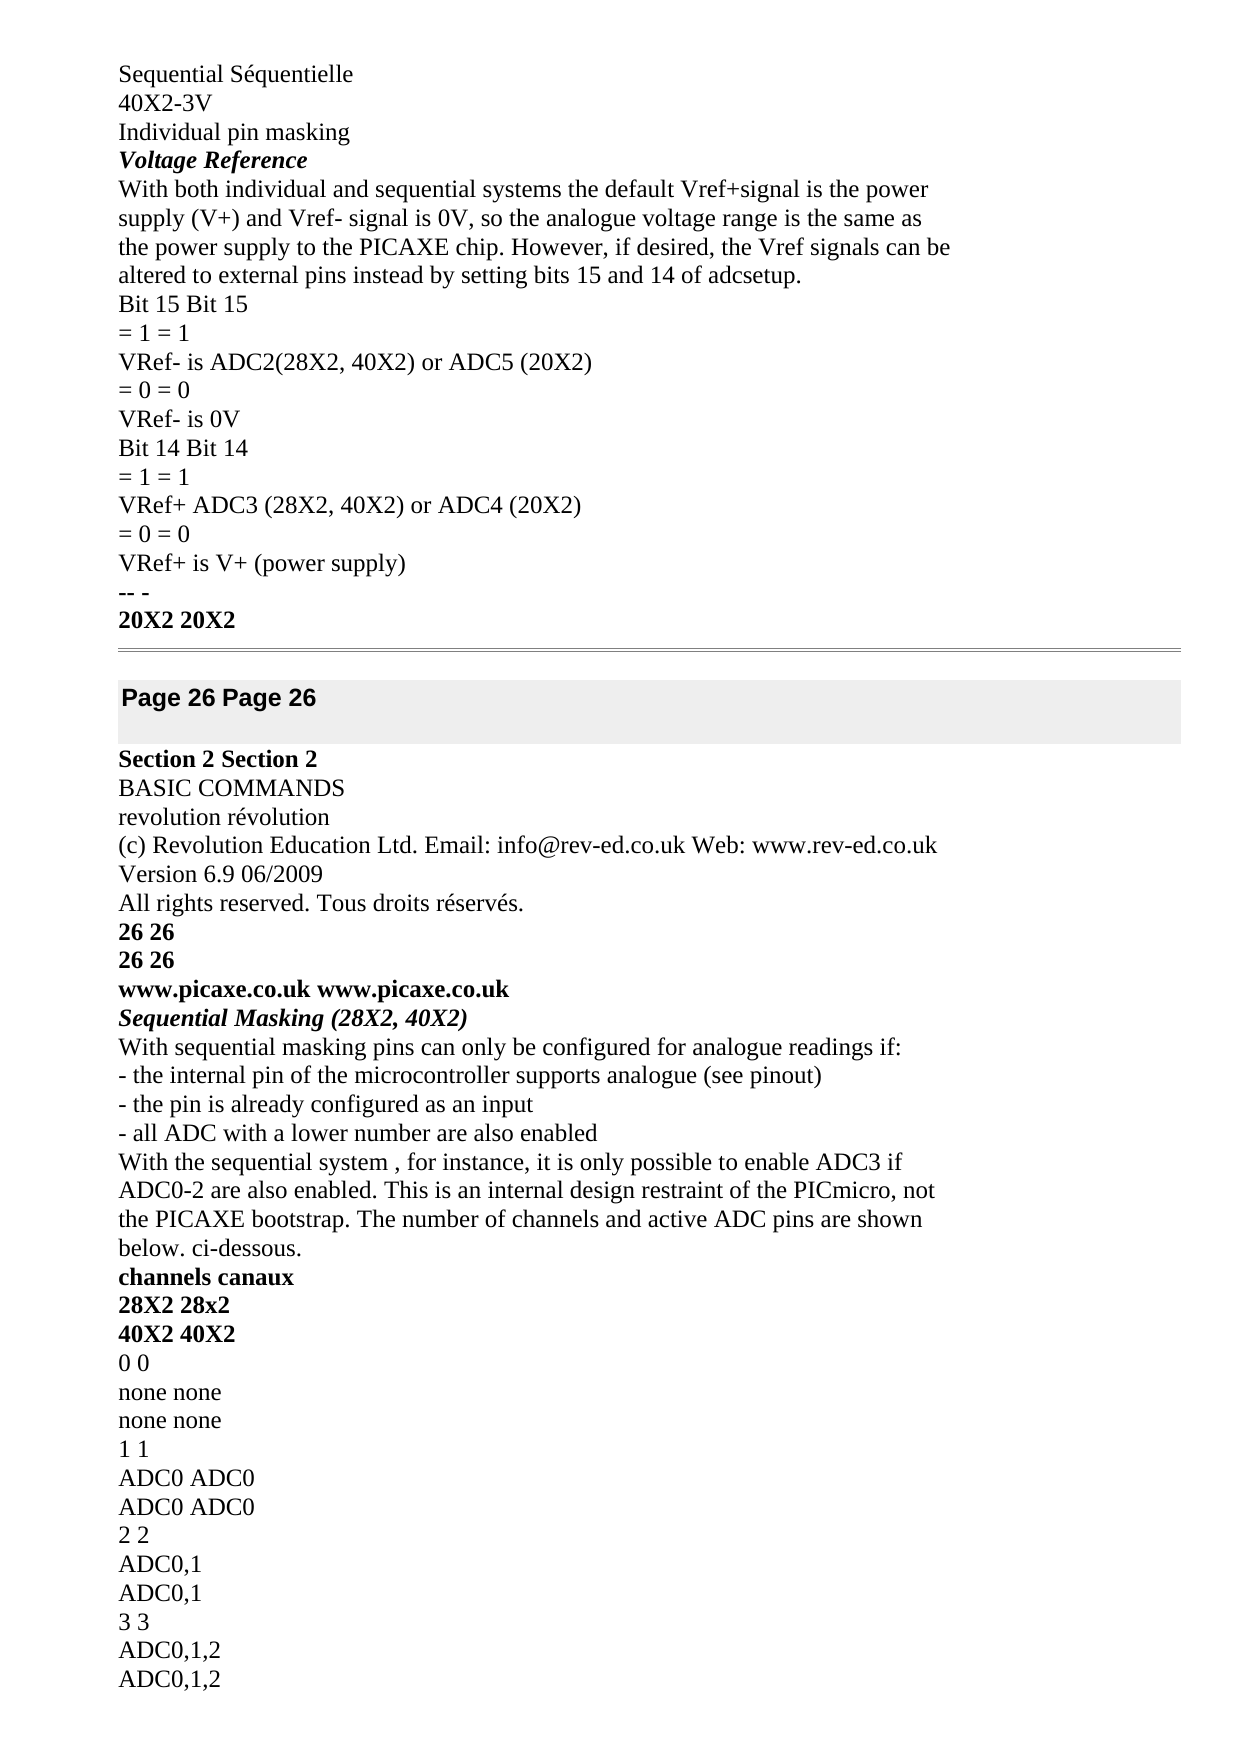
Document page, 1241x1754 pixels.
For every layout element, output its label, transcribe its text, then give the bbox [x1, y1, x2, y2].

text = 0 = 0 [118, 375, 1181, 404]
text 28X2 28x2 [118, 1291, 1181, 1319]
text ADC0 ADC0 [118, 1463, 1181, 1492]
text channels canaux [118, 1262, 1181, 1291]
text - the internal pin of the microcontroller supports analogue (see pinout) [118, 1061, 1181, 1089]
text 1 1 [118, 1434, 1181, 1463]
text 3 3 [118, 1607, 1181, 1636]
text Version 6.9 06/2009 [118, 859, 1181, 888]
text - all ADC with a lower number are also enabled [118, 1118, 1181, 1147]
text - the pin is already configured as an input [118, 1089, 1181, 1118]
text the PICAXE bootstrap. The number of channels and active ADC pins are shown [118, 1204, 1181, 1233]
text 2 2 [118, 1521, 1181, 1549]
text (c) Revolution Education Ltd. Email: info@rev-ed.co.uk Web: www.rev-ed.co.uk [118, 831, 1181, 859]
text 26 26 [118, 946, 1181, 974]
text ADC0,1,2 [118, 1664, 1181, 1693]
text Individual pin masking [118, 117, 1181, 145]
text Sequential Masking (28X2, 40X2) [118, 1003, 1181, 1032]
table_header Page 26 Page 26 [118, 680, 1181, 744]
text VRef- is ADC2(28X2, 40X2) or ADC5 (20X2) [118, 347, 1181, 375]
text All rights reserved. Tous droits réservés. [118, 888, 1181, 917]
text ADC0 ADC0 [118, 1492, 1181, 1521]
text none none [118, 1377, 1181, 1406]
text 20X2 20X2 [118, 605, 1181, 634]
text 26 26 [118, 917, 1181, 946]
text ADC0,1,2 [118, 1636, 1181, 1664]
text altered to external pins instead by setting bits 15 and 14 of adcsetup. [118, 260, 1181, 289]
text = 1 = 1 [118, 318, 1181, 347]
text revolution révolution [118, 802, 1181, 831]
text Bit 14 Bit 14 [118, 433, 1181, 462]
text supply (V+) and Vref- signal is 0V, so the analogue voltage range is the same as [118, 203, 1181, 232]
text With both individual and sequential systems the default Vref+signal is the power [118, 174, 1181, 203]
text none none [118, 1406, 1181, 1434]
text ADC0-2 are also enabled. This is an internal design restraint of the PICmicro, not [118, 1176, 1181, 1204]
text = 0 = 0 [118, 519, 1181, 548]
text ADC0,1 [118, 1578, 1181, 1607]
text www.picaxe.co.uk www.picaxe.co.uk [118, 974, 1181, 1003]
text Sequential Séquentielle [118, 59, 1181, 88]
text BASIC COMMANDS [118, 773, 1181, 802]
text Bit 15 Bit 15 [118, 289, 1181, 318]
text -- - [118, 577, 1181, 605]
text 0 0 [118, 1348, 1181, 1377]
text the power supply to the PICAXE chip. However, if desired, the Vref signals can be [118, 232, 1181, 260]
text 40X2 40X2 [118, 1319, 1181, 1348]
text With sequential masking pins can only be configured for analogue readings if: [118, 1032, 1181, 1061]
text below. ci-dessous. [118, 1233, 1181, 1262]
text = 1 = 1 [118, 462, 1181, 490]
text With the sequential system , for instance, it is only possible to enable ADC3 if [118, 1147, 1181, 1176]
text 40X2-3V [118, 88, 1181, 117]
text VRef- is 0V [118, 404, 1181, 433]
text Section 2 Section 2 [118, 744, 1181, 773]
text VRef+ is V+ (power supply) [118, 548, 1181, 577]
text Voltage Reference [118, 145, 1181, 174]
text ADC0,1 [118, 1549, 1181, 1578]
text VRef+ ADC3 (28X2, 40X2) or ADC4 (20X2) [118, 490, 1181, 519]
